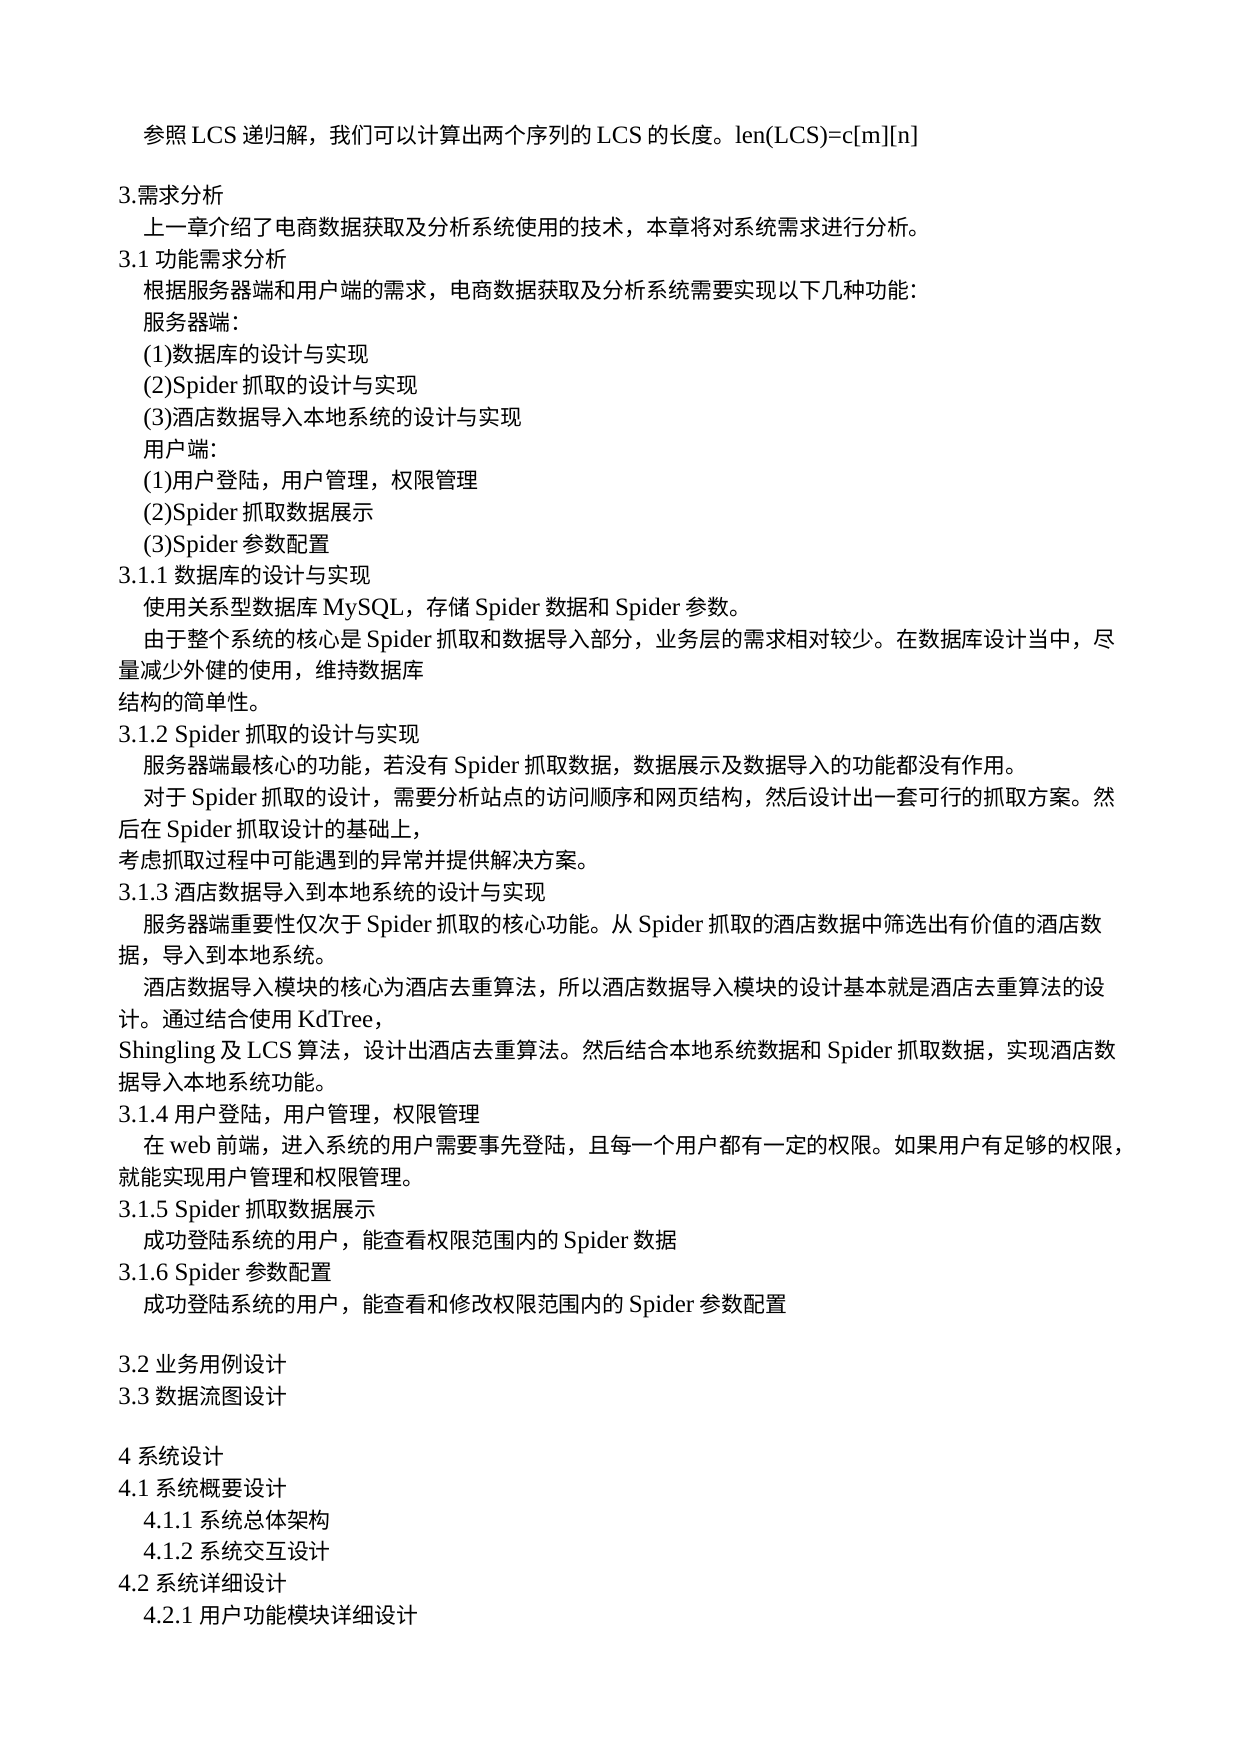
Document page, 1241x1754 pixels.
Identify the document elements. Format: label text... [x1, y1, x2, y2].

text 对于Spider抓取的设计，需要分析站点的访问顺序和网页结构，然后设计出一套可行的抓取方案。然后在Spider抓取设计的基础上， [118, 780, 1122, 843]
text (2)Spider抓取的设计与实现 [118, 368, 1122, 400]
text 4.1.2 系统交互设计 [118, 1534, 1122, 1566]
text 结构的简单性。 [118, 685, 1122, 717]
text 3.1.1 数据库的设计与实现 [118, 558, 1122, 590]
text 3.3 数据流图设计 [118, 1379, 1122, 1411]
text (2)Spider抓取数据展示 [118, 495, 1122, 527]
text 4.2 系统详细设计 [118, 1566, 1122, 1598]
text 4 系统设计 [118, 1439, 1122, 1471]
text 上一章介绍了电商数据获取及分析系统使用的技术，本章将对系统需求进行分析。 [118, 210, 1122, 242]
text 服务器端重要性仅次于Spider抓取的核心功能。从Spider抓取的酒店数据中筛选出有价值的酒店数据，导入到本地系统。 [118, 907, 1122, 970]
text 3.1.4 用户登陆，用户管理，权限管理 [118, 1097, 1122, 1128]
text (3)Spider参数配置 [118, 527, 1122, 558]
text 由于整个系统的核心是Spider抓取和数据导入部分，业务层的需求相对较少。在数据库设计当中，尽量减少外健的使用，维持数据库 [118, 622, 1122, 685]
text 使用关系型数据库MySQL，存储Spider数据和Spider参数。 [118, 590, 1122, 622]
text 服务器端最核心的功能，若没有Spider抓取数据，数据展示及数据导入的功能都没有作用。 [118, 748, 1122, 780]
text 用户端： [118, 432, 1122, 463]
text 在web前端，进入系统的用户需要事先登陆，且每一个用户都有一定的权限。如果用户有足够的权限，就能实现用户管理和权限管理。 [118, 1128, 1122, 1192]
text 3.1.5 Spider抓取数据展示 [118, 1192, 1122, 1223]
text 4.1.1 系统总体架构 [118, 1503, 1122, 1534]
text (1)数据库的设计与实现 [118, 337, 1122, 368]
text 3.1.6 Spider参数配置 [118, 1255, 1122, 1287]
text 4.1 系统概要设计 [118, 1471, 1122, 1503]
text 3.需求分析 [118, 178, 1122, 210]
text 考虑抓取过程中可能遇到的异常并提供解决方案。 [118, 843, 1122, 875]
text 4.2.1 用户功能模块详细设计 [118, 1598, 1122, 1629]
text 成功登陆系统的用户，能查看和修改权限范围内的Spider参数配置 [118, 1287, 1122, 1318]
text Shingling及LCS算法，设计出酒店去重算法。然后结合本地系统数据和Spider抓取数据，实现酒店数据导入本地系统功能。 [118, 1033, 1122, 1097]
text 根据服务器端和用户端的需求，电商数据获取及分析系统需要实现以下几种功能： [118, 273, 1122, 305]
text 参照LCS递归解，我们可以计算出两个序列的LCS的长度。len(LCS)=c[m][n] [118, 118, 1122, 150]
text (1)用户登陆，用户管理，权限管理 [118, 463, 1122, 495]
text 3.1 功能需求分析 [118, 242, 1122, 273]
text 酒店数据导入模块的核心为酒店去重算法，所以酒店数据导入模块的设计基本就是酒店去重算法的设计。通过结合使用KdTree， [118, 970, 1122, 1033]
text 成功登陆系统的用户，能查看权限范围内的Spider数据 [118, 1223, 1122, 1255]
text 3.2 业务用例设计 [118, 1347, 1122, 1379]
text 3.1.2 Spider抓取的设计与实现 [118, 717, 1122, 748]
text 服务器端： [118, 305, 1122, 337]
text (3)酒店数据导入本地系统的设计与实现 [118, 400, 1122, 432]
text 3.1.3 酒店数据导入到本地系统的设计与实现 [118, 875, 1122, 907]
